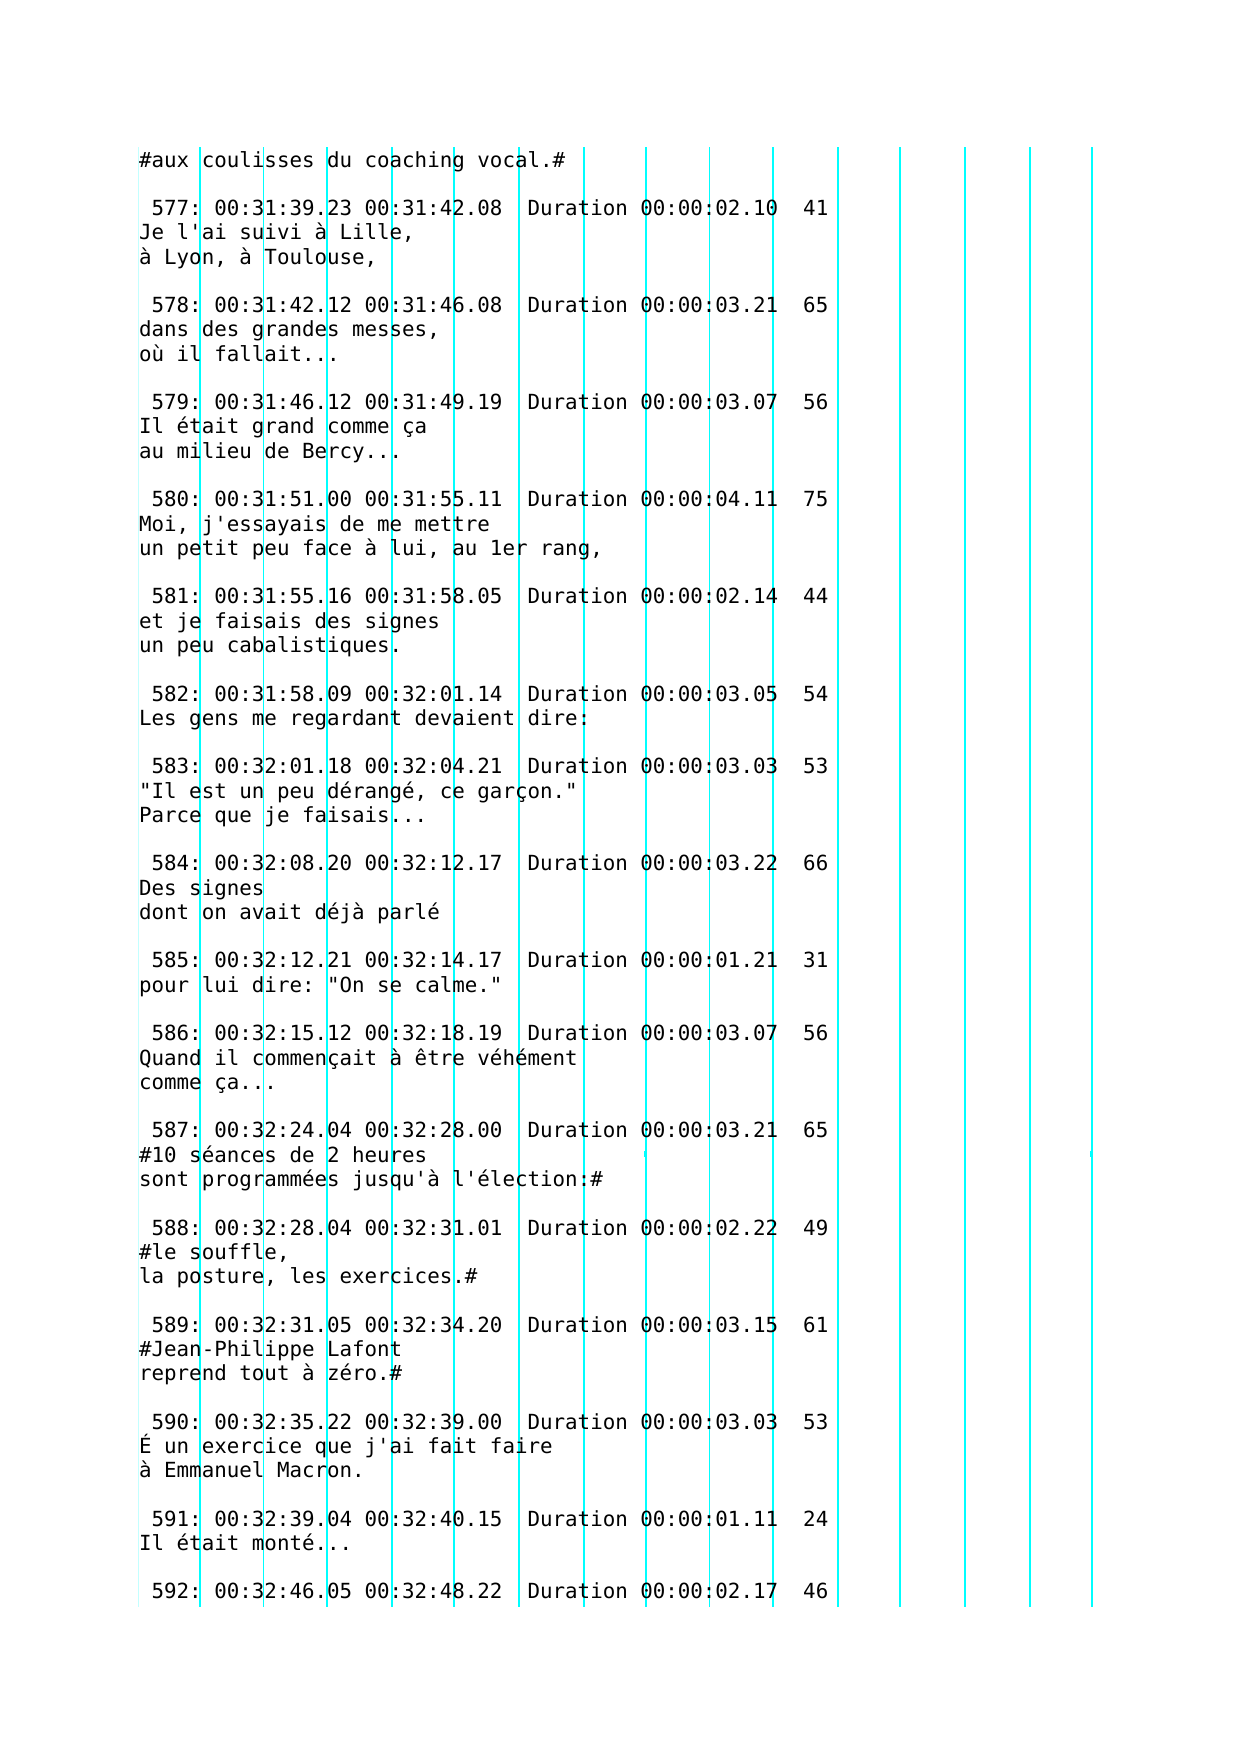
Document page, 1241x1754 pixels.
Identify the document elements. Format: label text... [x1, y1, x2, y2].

text Les gens me regardant devaient dire: [139, 706, 1101, 730]
text 579: 00:31:46.12 00:31:49.19 Duration 00:00:03.07 56 [139, 390, 1101, 414]
text 585: 00:32:12.21 00:32:14.17 Duration 00:00:01.21 31 [139, 948, 1101, 973]
text Moi, j'essayais de me mettre [139, 512, 1101, 536]
text Des signes [139, 876, 1101, 900]
text Il était grand comme ça [139, 414, 1101, 439]
text et je faisais des signes [139, 609, 1101, 633]
text 578: 00:31:42.12 00:31:46.08 Duration 00:00:03.21 65 [139, 293, 1101, 317]
text un peu cabalistiques. [139, 633, 1101, 657]
text à Emmanuel Macron. [139, 1458, 1101, 1482]
text au milieu de Bercy... [139, 439, 1101, 463]
text 582: 00:31:58.09 00:32:01.14 Duration 00:00:03.05 54 [139, 682, 1101, 706]
text 591: 00:32:39.04 00:32:40.15 Duration 00:00:01.11 24 [139, 1507, 1101, 1531]
text dans des grandes messes, [139, 317, 1101, 342]
text Quand il commençait à être véhément [139, 1046, 1101, 1070]
text 592: 00:32:46.05 00:32:48.22 Duration 00:00:02.17 46 [139, 1579, 1101, 1604]
text #le souffle, [139, 1240, 1101, 1264]
text 577: 00:31:39.23 00:31:42.08 Duration 00:00:02.10 41 [139, 196, 1101, 220]
text 587: 00:32:24.04 00:32:28.00 Duration 00:00:03.21 65 [139, 1118, 1101, 1143]
text 584: 00:32:08.20 00:32:12.17 Duration 00:00:03.22 66 [139, 851, 1101, 876]
text 583: 00:32:01.18 00:32:04.21 Duration 00:00:03.03 53 [139, 754, 1101, 779]
text 581: 00:31:55.16 00:31:58.05 Duration 00:00:02.14 44 [139, 584, 1101, 609]
text É un exercice que j'ai fait faire [139, 1434, 1101, 1458]
text où il fallait... [139, 342, 1101, 366]
text dont on avait déjà parlé [139, 900, 1101, 924]
text reprend tout à zéro.# [139, 1361, 1101, 1385]
text #aux coulisses du coaching vocal.# [139, 148, 1101, 172]
text 588: 00:32:28.04 00:32:31.01 Duration 00:00:02.22 49 [139, 1216, 1101, 1240]
text Je l'ai suivi à Lille, [139, 220, 1101, 245]
text la posture, les exercices.# [139, 1264, 1101, 1288]
text un petit peu face à lui, au 1er rang, [139, 536, 1101, 560]
text Parce que je faisais... [139, 803, 1101, 827]
text #10 séances de 2 heures [139, 1143, 1101, 1167]
text comme ça... [139, 1070, 1101, 1094]
text "Il est un peu dérangé, ce garçon." [139, 779, 1101, 803]
text 586: 00:32:15.12 00:32:18.19 Duration 00:00:03.07 56 [139, 1021, 1101, 1046]
text à Lyon, à Toulouse, [139, 245, 1101, 269]
text 580: 00:31:51.00 00:31:55.11 Duration 00:00:04.11 75 [139, 487, 1101, 512]
text sont programmées jusqu'à l'élection:# [139, 1167, 1101, 1191]
text 589: 00:32:31.05 00:32:34.20 Duration 00:00:03.15 61 [139, 1313, 1101, 1337]
picture [138, 147, 1102, 1607]
text #Jean-Philippe Lafont [139, 1337, 1101, 1361]
text 590: 00:32:35.22 00:32:39.00 Duration 00:00:03.03 53 [139, 1410, 1101, 1434]
text pour lui dire: "On se calme." [139, 973, 1101, 997]
text Il était monté... [139, 1531, 1101, 1555]
